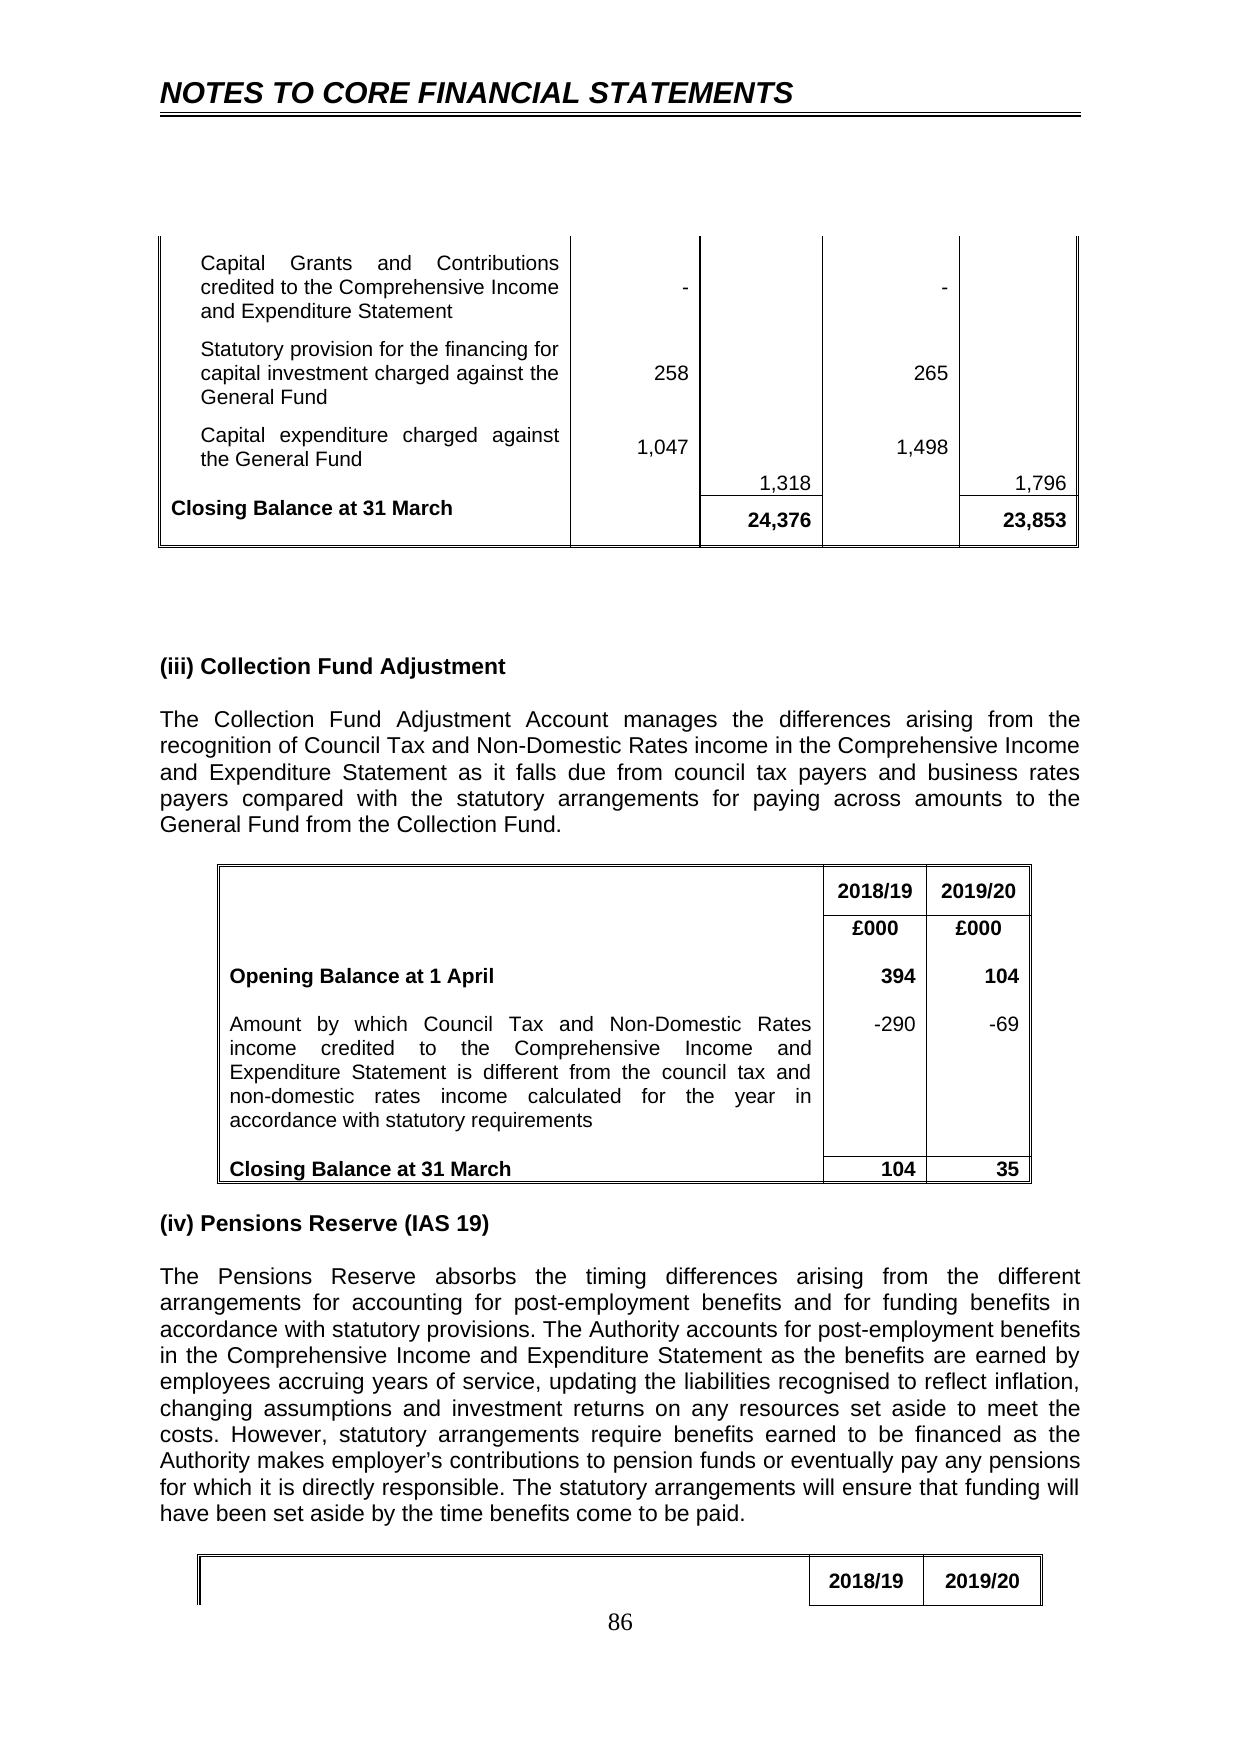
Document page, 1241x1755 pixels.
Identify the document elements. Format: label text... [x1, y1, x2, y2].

table_cell 104 [927, 940, 1029, 988]
table_cell 258 [571, 337, 699, 409]
table_header [220, 867, 823, 915]
table_cell [960, 423, 1076, 471]
table_cell [701, 251, 822, 322]
table_cell [161, 471, 570, 495]
table_cell [571, 471, 699, 495]
table_cell [701, 423, 822, 471]
table_cell [571, 495, 699, 545]
table_cell 265 [823, 337, 959, 409]
subtitle (iv) Pensions Reserve (IAS 19) [159, 1210, 1081, 1237]
table_cell 1,498 [823, 423, 959, 471]
text (iii) Collection Fund Adjustment [159, 653, 1081, 679]
text The Pensions Reserve absorbs the timing differences arising from the different arrangements for accounting for post-employment benefits and for funding benefits in accordance with statutory provisions. The Authority accounts for post-employment benefits in the Comprehensive Income and Expenditure Statement as the benefits are earned by employees accruing years of service, updating the liabilities recognised to reflect inflation, changing assumptions and investment returns on any resources set aside to meet the costs. However, statutory arrangements require benefits earned to be financed as the Authority makes employer’s contributions to pension funds or eventually pay any pensions for which it is directly responsible. The statutory arrangements will ensure that funding will have been set aside by the time benefits come to be paid. [159, 1263, 1081, 1526]
table_cell [960, 251, 1076, 322]
table_cell Opening Balance at 1 April [220, 940, 823, 988]
table_cell [960, 409, 1076, 423]
table_cell [701, 323, 822, 337]
table_cell 394 [824, 940, 926, 988]
table_cell £000 [927, 916, 1029, 940]
table_cell [823, 495, 959, 545]
table_header 2018/19 [810, 1557, 923, 1605]
table_cell [571, 236, 699, 251]
table_cell 104 [824, 1157, 926, 1181]
table_cell [823, 236, 959, 251]
table_cell 1,318 [701, 471, 822, 495]
table_cell [571, 409, 699, 423]
table_cell Closing Balance at 31 March [220, 1156, 823, 1181]
table_cell [161, 323, 570, 337]
table_cell -290 [824, 988, 926, 1156]
table_cell 1,796 [960, 471, 1076, 495]
table_cell Capital Grants and Contributions credited to the Comprehensive Income and Expenditure Statement [161, 251, 570, 322]
table_header 2018/19 [824, 867, 926, 915]
table_cell [960, 236, 1076, 251]
table_cell - [823, 251, 959, 322]
table_header 2019/20 [927, 867, 1029, 915]
table_cell [701, 409, 822, 423]
table_cell [823, 471, 959, 495]
table_cell [960, 337, 1076, 409]
table_cell [823, 409, 959, 423]
table_header 2019/20 [924, 1557, 1040, 1605]
table_cell [220, 915, 823, 940]
text The Collection Fund Adjustment Account manages the differences arising from the recognition of Council Tax and Non-Domestic Rates income in the Comprehensive Income and Expenditure Statement as it falls due from council tax payers and business rates payers compared with the statutory arrangements for paying across amounts to the General Fund from the Collection Fund. [159, 706, 1081, 838]
table_cell [161, 236, 570, 251]
table_cell - [571, 251, 699, 322]
table_cell 23,853 [960, 496, 1076, 545]
table_cell Statutory provision for the financing for capital investment charged against the General Fund [161, 337, 570, 409]
table_cell -69 [927, 988, 1029, 1156]
table_cell Closing Balance at 31 March [161, 495, 570, 545]
table_cell [571, 323, 699, 337]
table_cell 35 [927, 1157, 1029, 1181]
table_cell 1,047 [571, 423, 699, 471]
table_cell Amount by which Council Tax and Non-Domestic Rates income credited to the Comprehensive Income and Expenditure Statement is different from the council tax and non-domestic rates income calculated for the year in accordance with statutory requirements [220, 988, 823, 1156]
table_cell Capital expenditure charged against the General Fund [161, 423, 570, 471]
table_cell [823, 323, 959, 337]
table_cell £000 [824, 916, 926, 940]
table_cell [960, 323, 1076, 337]
table_cell [701, 337, 822, 409]
table_cell 24,376 [701, 496, 822, 545]
table_header [201, 1557, 809, 1605]
table_cell [701, 236, 822, 251]
table_cell [161, 409, 570, 423]
